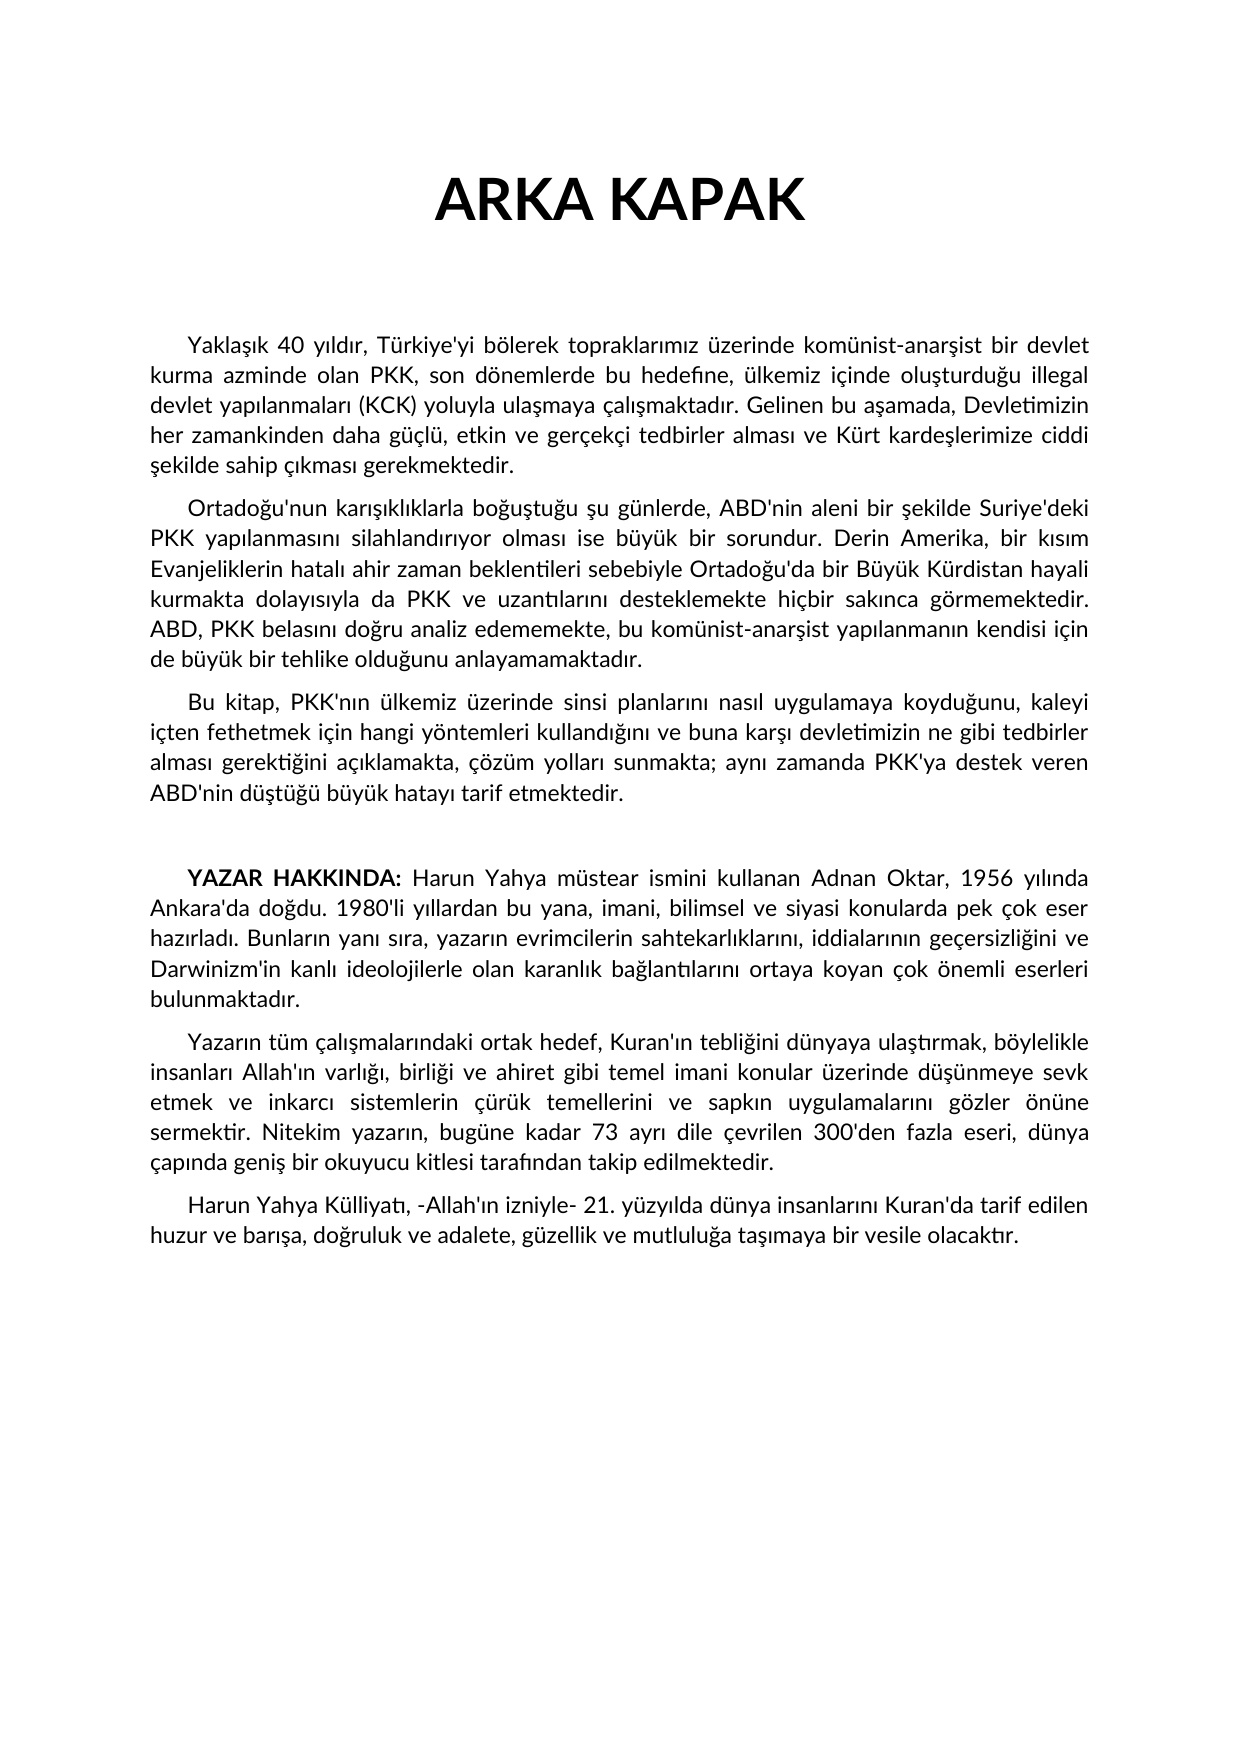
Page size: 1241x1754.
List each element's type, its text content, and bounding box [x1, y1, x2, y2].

text Bu kitap, PKK'nın ülkemiz üzerinde sinsi planlarını nasıl uygulamaya koyduğunu, kaleyi içten fethetmek için hangi yöntemleri kullandığını ve buna karşı devletimizin ne gibi tedbirler alması gerektiğini açıklamakta, çözüm yolları sunmakta; aynı zamanda PKK'ya destek veren ABD'nin düştüğü büyük hatayı tarif etmektedir. [150, 688, 1090, 806]
text Ortadoğu'nun karışıklıklarla boğuştuğu şu günlerde, ABD'nin aleni bir şekilde Suriye'deki PKK yapılanmasını silahlandırıyor olması ise büyük bir sorundur. Derin Amerika, bir kısım Evanjeliklerin hatalı ahir zaman beklentileri sebebiyle Ortadoğu'da bir Büyük Kürdistan hayali kurmakta dolayısıyla da PKK ve uzantılarını desteklemekte hiçbir sakınca görmemektedir. ABD, PKK belasını doğru analiz edememekte, bu komünist-anarşist yapılanmanın kendisi için de büyük bir tehlike olduğunu anlayamamaktadır. [150, 494, 1090, 672]
text Harun Yahya Külliyatı, -Allah'ın izniyle- 21. yüzyılda dünya insanlarını Kuran'da tarif edilen huzur ve barışa, doğruluk ve adalete, güzellik ve mutluluğa taşımaya bir vesile olacaktır. [150, 1191, 1090, 1248]
text YAZAR HAKKINDA: Harun Yahya müstear ismini kullanan Adnan Oktar, 1956 yılında Ankara'da doğdu. 1980'li yıllardan bu yana, imani, bilimsel ve siyasi konularda pek çok eser hazırladı. Bunların yanı sıra, yazarın evrimcilerin sahtekarlıklarını, iddialarının geçersizliğini ve Darwinizm'in kanlı ideolojilerle olan karanlık bağlantılarını ortaya koyan çok önemli eserleri bulunmaktadır. [150, 864, 1090, 1012]
text Yazarın tüm çalışmalarındaki ortak hedef, Kuran'ın tebliğini dünyaya ulaştırmak, böylelikle insanları Allah'ın varlığı, birliği ve ahiret gibi temel imani konular üzerinde düşünmeye sevk etmek ve inkarcı sistemlerin çürük temellerini ve sapkın uygulamalarını gözler önüne sermektir. Nitekim yazarın, bugüne kadar 73 ayrı dile çevrilen 300'den fazla eseri, dünya çapında geniş bir okuyucu kitlesi tarafından takip edilmektedir. [150, 1027, 1090, 1176]
subtitle ARKA KAPAK [150, 162, 1090, 232]
text Yaklaşık 40 yıldır, Türkiye'yi bölerek topraklarımız üzerinde komünist-anarşist bir devlet kurma azminde olan PKK, son dönemlerde bu hedefine, ülkemiz içinde oluşturduğu illegal devlet yapılanmaları (KCK) yoluyla ulaşmaya çalışmaktadır. Gelinen bu aşamada, Devletimizin her zamankinden daha güçlü, etkin ve gerçekçi tedbirler alması ve Kürt kardeşlerimize ciddi şekilde sahip çıkması gerekmektedir. [150, 330, 1090, 479]
